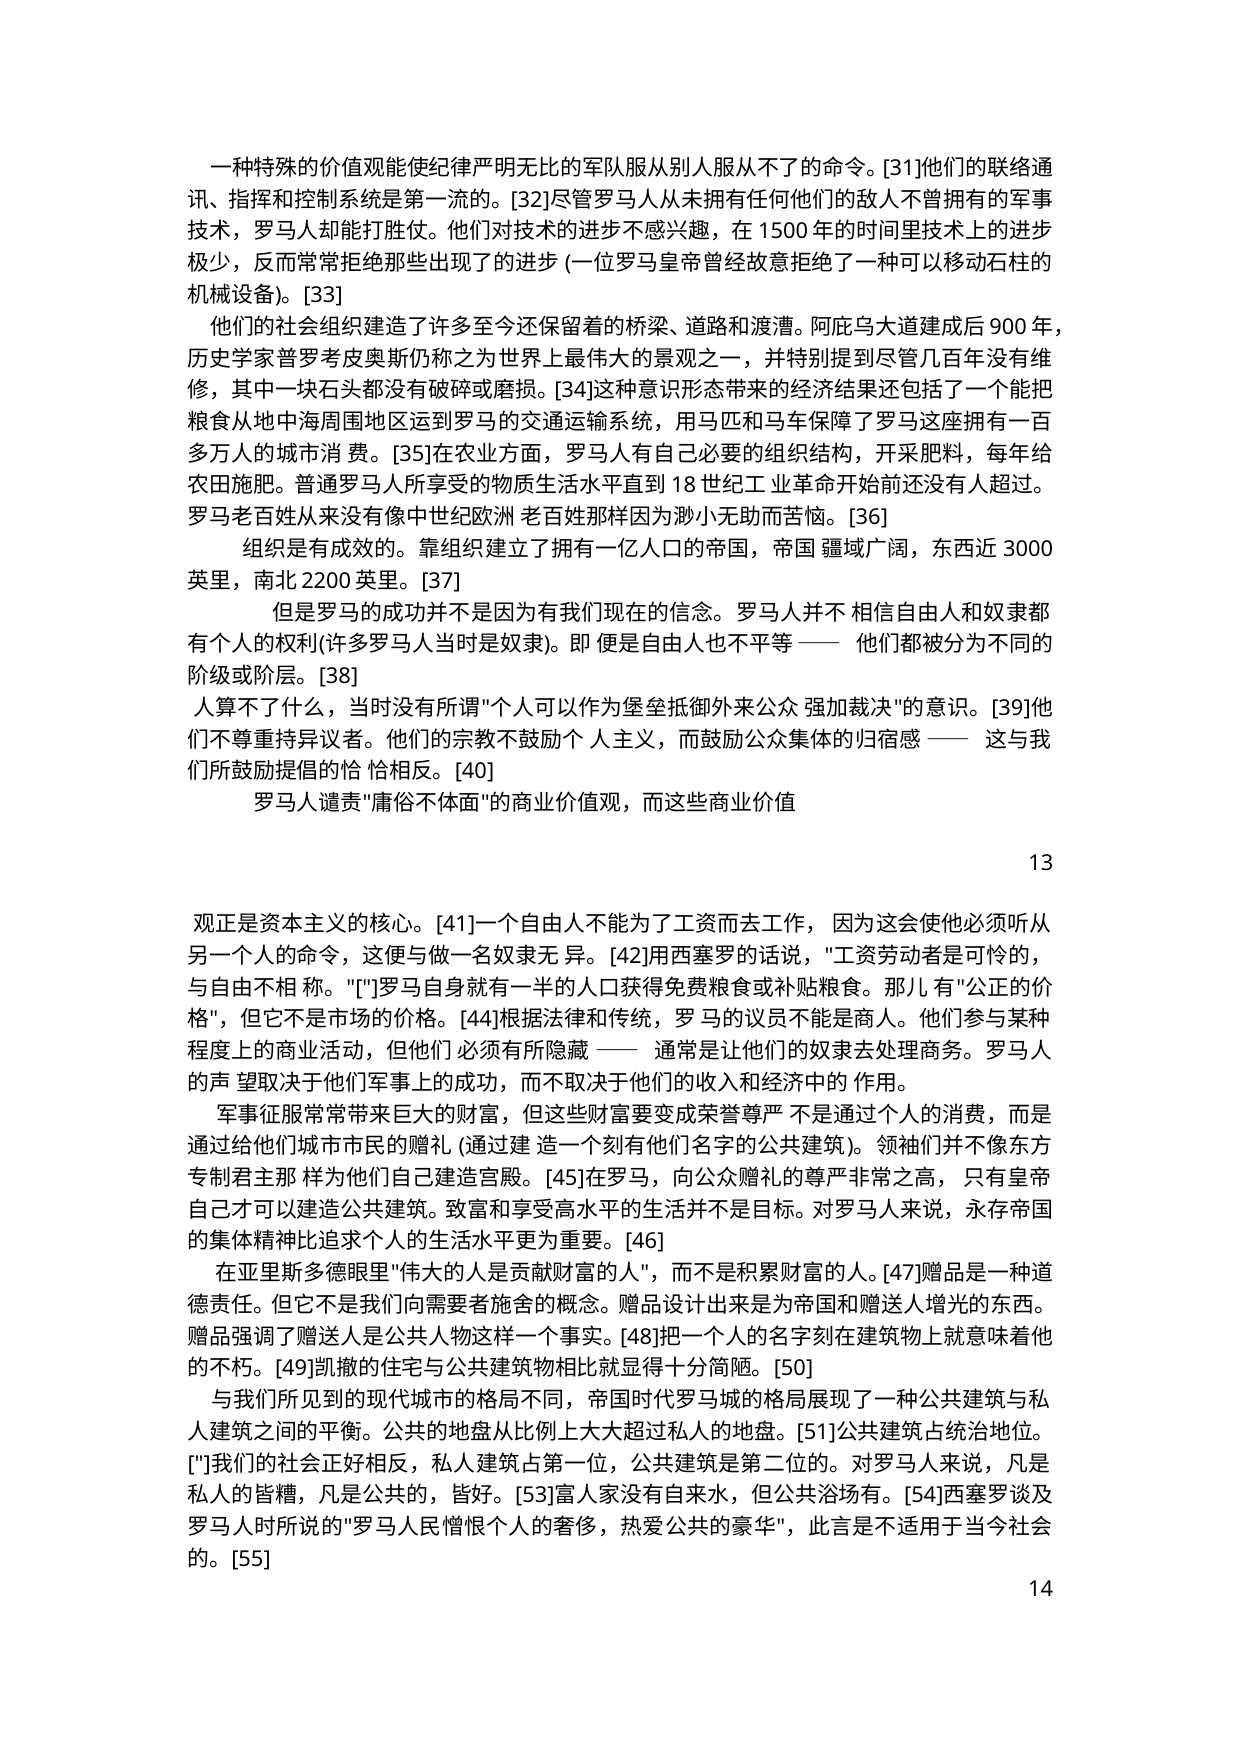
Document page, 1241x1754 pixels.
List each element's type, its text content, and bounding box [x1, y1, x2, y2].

text 在亚里斯多德眼里"伟大的人是贡献财富的人"，而不是积累财富的人。[47]赠品是一种道德责任。但它不是我们向需要者施舍的概念。赠品设计出来是为帝国和赠送人增光的东西。赠品强调了赠送人是公共人物这样一个事实。[48]把一个人的名字刻在建筑物上就意味着他的不朽。[49]凯撤的住宅与公共建筑物相比就显得十分简陋。[50] [187, 1255, 1053, 1382]
text 观正是资本主义的核心。[41]一个自由人不能为了工资而去工作， 因为这会使他必须听从另一个人的命令，这便与做一名奴隶无 异。[42]用西塞罗的话说，"工资劳动者是可怜的，与自由不相 称。"["]罗马自身就有一半的人口获得免费粮食或补贴粮食。那儿 有"公正的价格"，但它不是市场的价格。[44]根据法律和传统，罗 马的议员不能是商人。他们参与某种程度上的商业活动，但他们 必须有所隐藏 —— 通常是让他们的奴隶去处理商务。罗马人的声 望取决于他们军事上的成功，而不取决于他们的收入和经济中的 作用。 [187, 906, 1053, 1097]
text 13 [187, 847, 1053, 876]
text 与我们所见到的现代城市的格局不同，帝国时代罗马城的格局展现了一种公共建筑与私人建筑之间的平衡。公共的地盘从比例上大大超过私人的地盘。[51]公共建筑占统治地位。["]我们的社会正好相反，私人建筑占第一位，公共建筑是第二位的。对罗马人来说，凡是私人的皆糟，凡是公共的，皆好。[53]富人家没有自来水，但公共浴场有。[54]西塞罗谈及罗马人时所说的"罗马人民憎恨个人的奢侈，热爱公共的豪华"，此言是不适用于当今社会的。[55] [187, 1382, 1053, 1573]
text 军事征服常常带来巨大的财富，但这些财富要变成荣誉尊严 不是通过个人的消费，而是通过给他们城市市民的赠礼 (通过建 造一个刻有他们名字的公共建筑)。领袖们并不像东方专制君主那 样为他们自己建造宫殿。[45]在罗马，向公众赠礼的尊严非常之高， 只有皇帝自己才可以建造公共建筑。致富和享受高水平的生活并不是目标。对罗马人来说，永存帝国的集体精神比追求个人的生活水平更为重要。[46] [187, 1097, 1053, 1255]
text 他们的社会组织建造了许多至今还保留着的桥梁、道路和渡漕。阿庇乌大道建成后900年，历史学家普罗考皮奥斯仍称之为世界上最伟大的景观之一，并特别提到尽管几百年没有维修，其中一块石头都没有破碎或磨损。[34]这种意识形态带来的经济结果还包括了一个能把粮食从地中海周围地区运到罗马的交通运输系统，用马匹和马车保障了罗马这座拥有一百多万人的城市消 费。[35]在农业方面，罗马人有自己必要的组织结构，开采肥料，每年给农田施肥。普通罗马人所享受的物质生活水平直到18世纪工 业革命开始前还没有人超过。罗马老百姓从来没有像中世纪欧洲 老百姓那样因为渺小无助而苦恼。[36] [187, 309, 1053, 531]
text 组织是有成效的。靠组织建立了拥有一亿人口的帝国，帝国 疆域广阔，东西近3000英里，南北2200英里。[37] [187, 531, 1053, 594]
text 罗马人谴责"庸俗不体面"的商业价值观，而这些商业价值 [187, 785, 1053, 817]
text 一种特殊的价值观能使纪律严明无比的军队服从别人服从不了的命令。[31]他们的联络通讯、指挥和控制系统是第一流的。[32]尽管罗马人从未拥有任何他们的敌人不曾拥有的军事技术，罗马人却能打胜仗。他们对技术的进步不感兴趣，在1500年的时间里技术上的进步极少，反而常常拒绝那些出现了的进步 (一位罗马皇帝曾经故意拒绝了一种可以移动石柱的机械设备)。[33] [187, 150, 1053, 309]
text 但是罗马的成功并不是因为有我们现在的信念。罗马人并不 相信自由人和奴隶都有个人的权利(许多罗马人当时是奴隶)。即 便是自由人也不平等 —— 他们都被分为不同的阶级或阶层。[38] [187, 594, 1053, 690]
text 14 [187, 1573, 1053, 1602]
text 人算不了什么，当时没有所谓"个人可以作为堡垒抵御外来公众 强加裁决"的意识。[39]他们不尊重持异议者。他们的宗教不鼓励个 人主义，而鼓励公众集体的归宿感 —— 这与我们所鼓励提倡的恰 恰相反。[40] [187, 690, 1053, 785]
